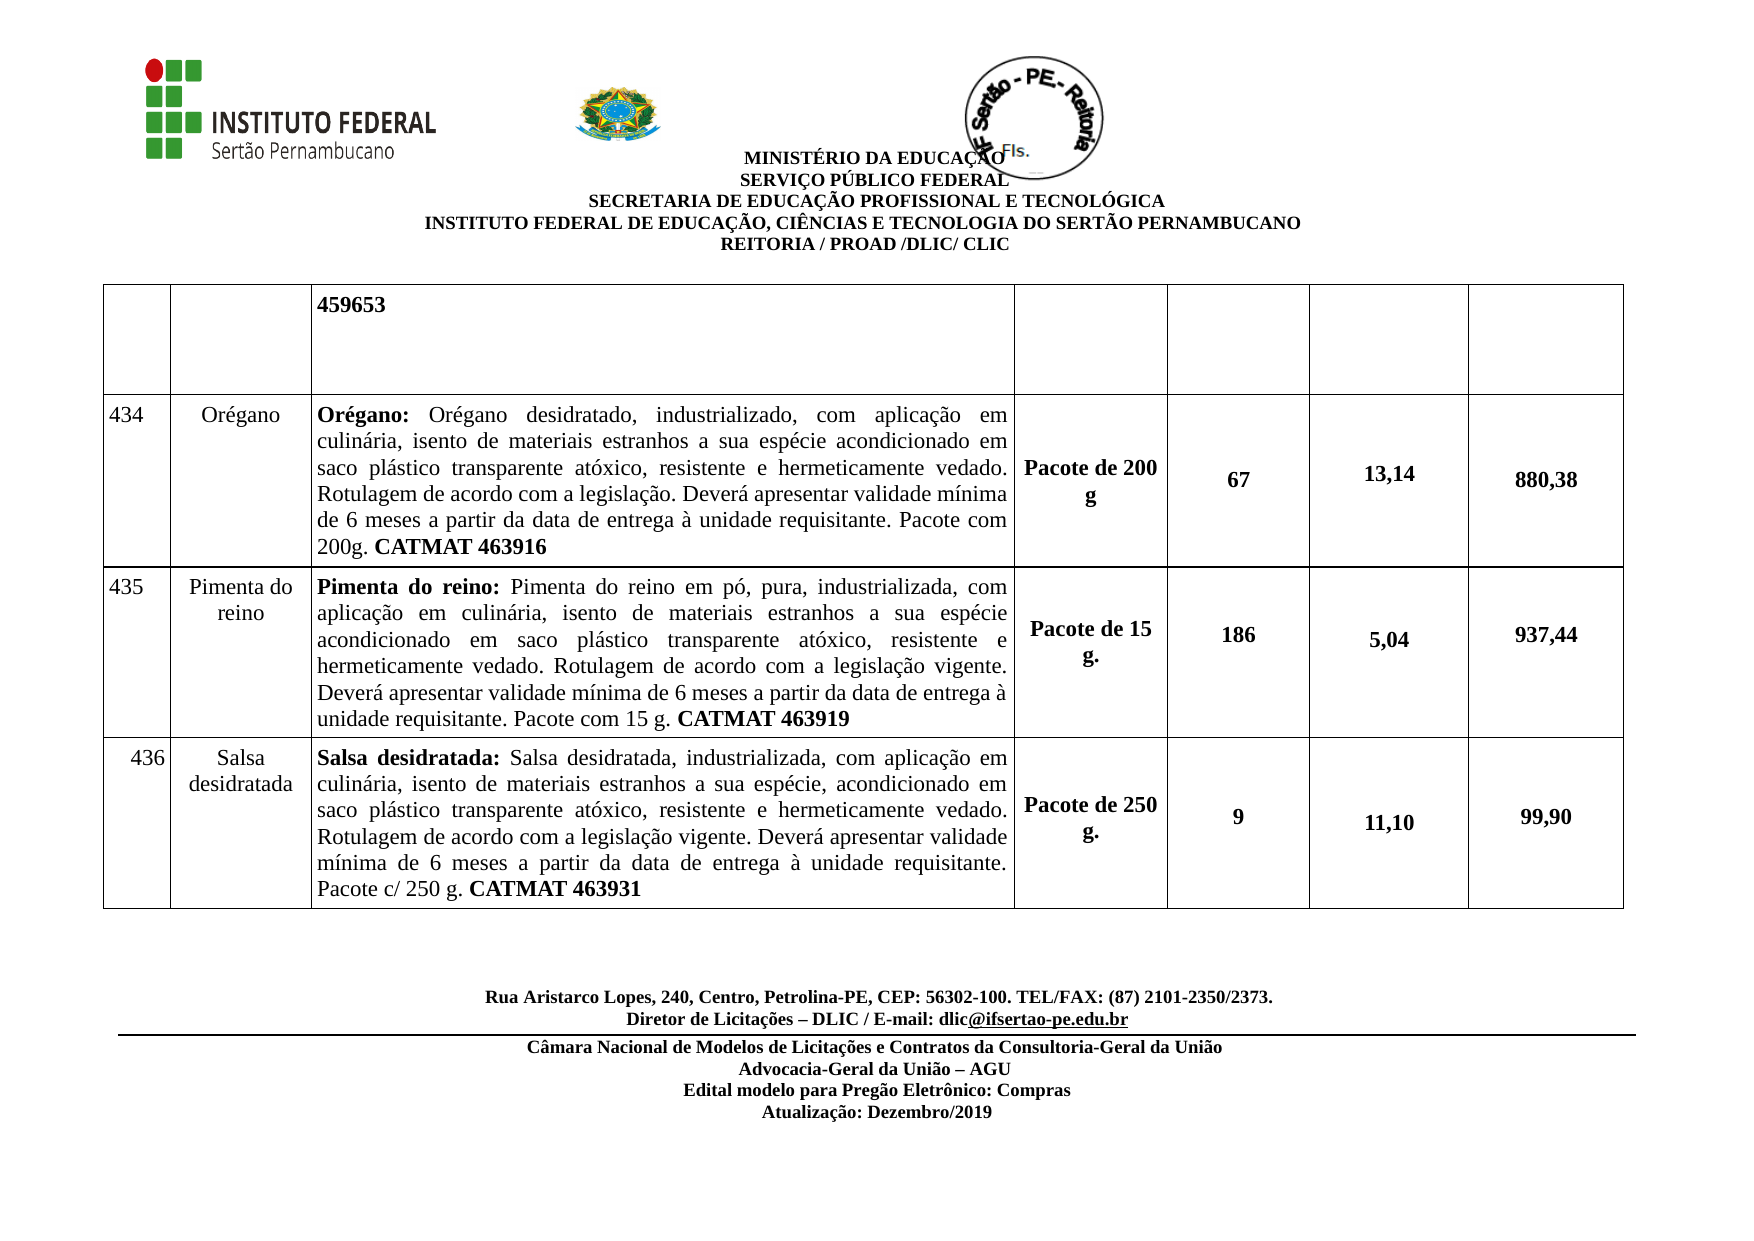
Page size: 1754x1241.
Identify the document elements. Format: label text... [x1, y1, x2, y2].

table_cell Salsa desidratada [171, 738, 311, 908]
picture [957, 45, 1111, 186]
table_cell [1469, 285, 1623, 394]
table_cell Pimenta do reino [171, 568, 311, 737]
table_cell Pacote de 250 g. [1015, 738, 1167, 908]
table_cell 5,04 [1310, 568, 1468, 737]
table_cell 9 [1168, 738, 1309, 908]
table_cell [1015, 285, 1167, 394]
table_cell Salsa desidratada: Salsa desidratada, industrializada, com aplicação em culinária, isento de materiais estranhos a sua espécie, acondicionado em saco plástico transparente atóxico, resistente e hermeticamente vedado. Rotulagem de acordo com a legislação vigente. Deverá apresentar validade mínima de 6 meses a partir da data de entrega à unidade requisitante. Pacote c/ 250 g. CATMAT 463931 [312, 738, 1014, 908]
table_cell Pacote de 15 g. [1015, 568, 1167, 737]
table_cell 435 [104, 568, 170, 737]
table_cell Pimenta do reino: Pimenta do reino em pó, pura, industrializada, com aplicação em culinária, isento de materiais estranhos a sua espécie acondicionado em saco plástico transparente atóxico, resistente e hermeticamente vedado. Rotulagem de acordo com a legislação vigente. Deverá apresentar validade mínima de 6 meses a partir da data de entrega à unidade requisitante. Pacote com 15 g. CATMAT 463919 [312, 568, 1014, 737]
table_cell Orégano: Orégano desidratado, industrializado, com aplicação em culinária, isento de materiais estranhos a sua espécie acondicionado em saco plástico transparente atóxico, resistente e hermeticamente vedado. Rotulagem de acordo com a legislação. Deverá apresentar validade mínima de 6 meses a partir da data de entrega à unidade requisitante. Pacote com 200g. CATMAT 463916 [312, 395, 1014, 566]
table_cell [171, 285, 311, 394]
table_cell 459653 [312, 285, 1014, 394]
table_cell 99,90 [1469, 738, 1623, 908]
table_cell 11,10 [1310, 738, 1468, 908]
table_cell [1310, 285, 1468, 394]
picture [575, 87, 661, 141]
table_cell 13,14 [1310, 395, 1468, 566]
table_cell 186 [1168, 568, 1309, 737]
table_cell 937,44 [1469, 568, 1623, 737]
table_cell [1168, 285, 1309, 394]
table_cell Orégano [171, 395, 311, 566]
table_cell [104, 285, 170, 394]
table_cell 67 [1168, 395, 1309, 566]
table_cell Pacote de 200 g [1015, 395, 1167, 566]
table_cell 880,38 [1469, 395, 1623, 566]
picture [145, 58, 435, 159]
table_cell 434 [104, 395, 170, 566]
table_cell 436 [104, 738, 170, 908]
